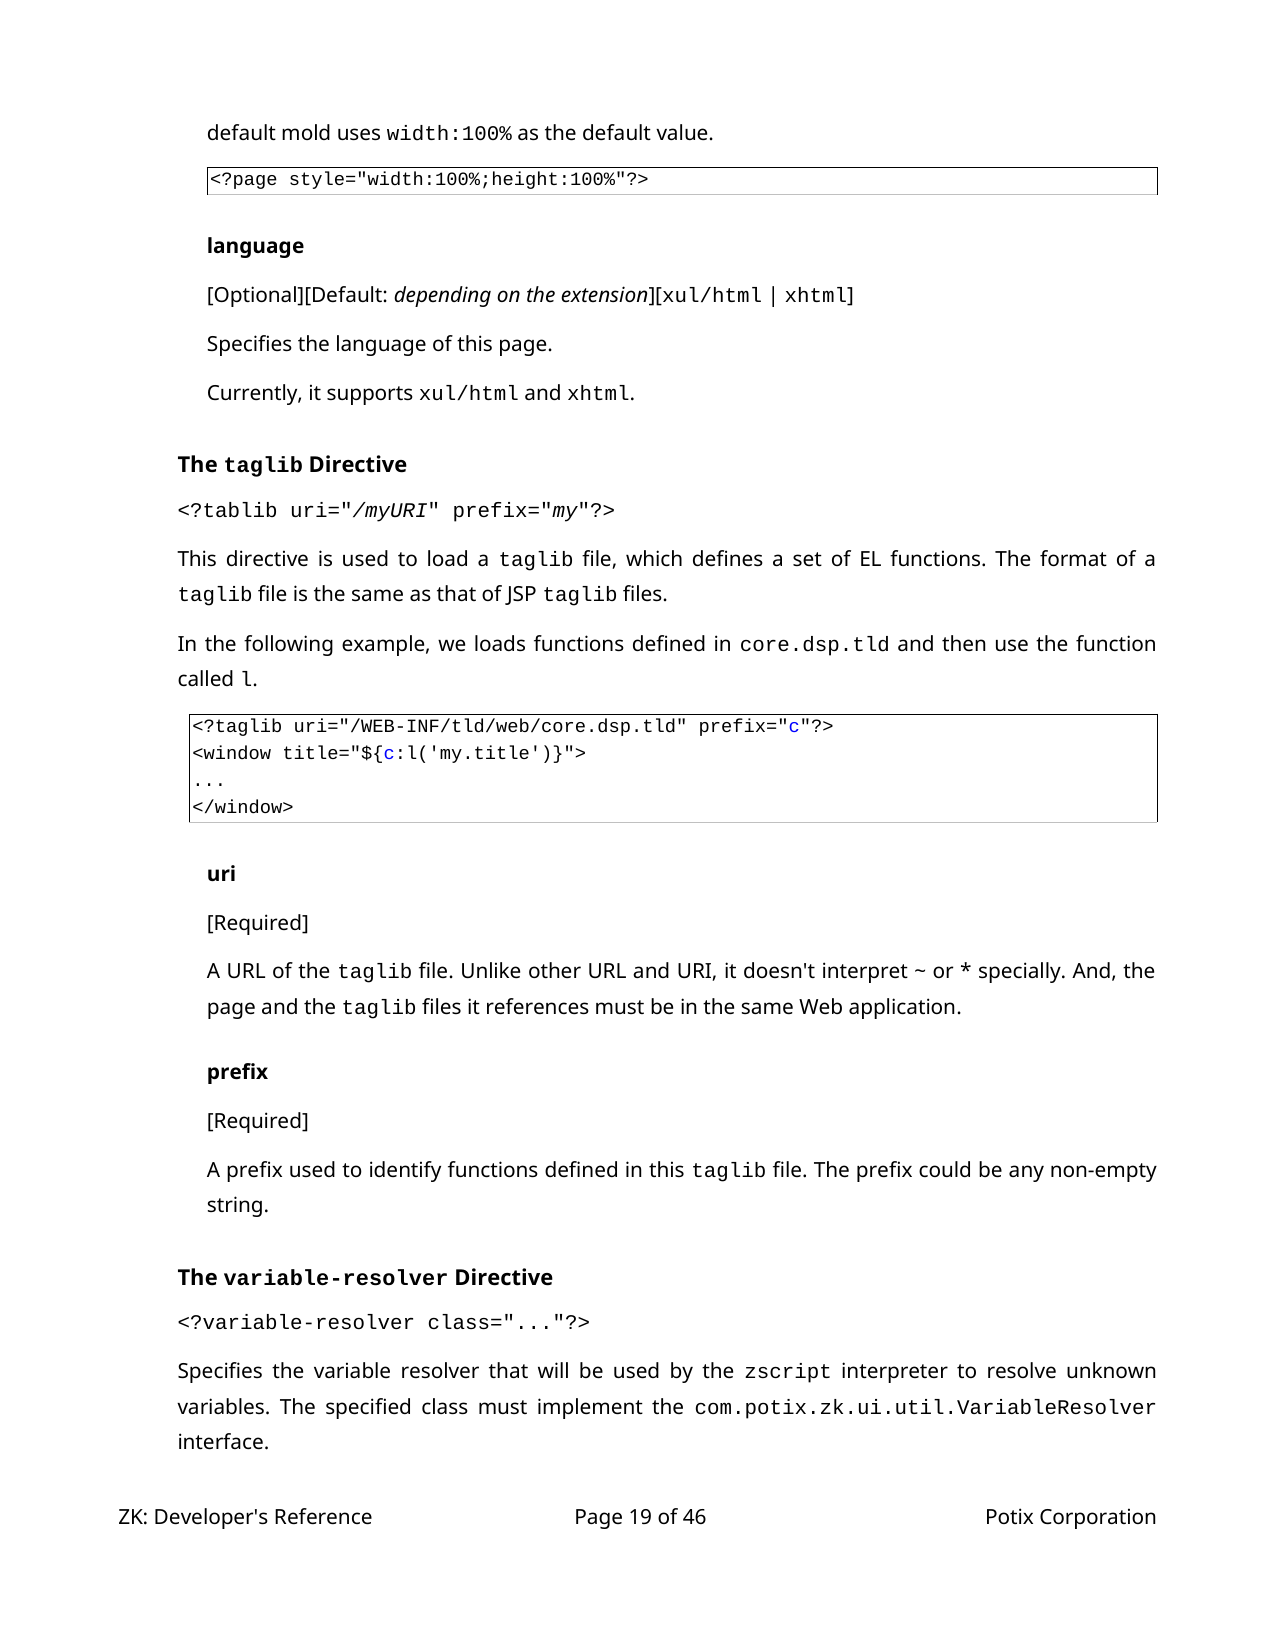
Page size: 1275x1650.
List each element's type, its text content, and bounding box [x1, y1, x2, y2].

subtitle The taglib Directive [177, 449, 1157, 479]
text <?taglib uri="/WEB-INF/tld/web/core.dsp.tld" prefix="c"?> [190, 715, 1157, 738]
subtitle The variable-resolver Directive [177, 1261, 1157, 1291]
text [Required] [207, 1106, 1157, 1134]
subtitle uri [207, 859, 1157, 887]
text [Optional][Default: depending on the extension][xul/html | xhtml] [207, 280, 1157, 309]
text Currently, it supports xul/html and xhtml. [207, 378, 1157, 407]
subtitle prefix [207, 1057, 1157, 1086]
text Specifies the language of this page. [207, 329, 1157, 357]
text <?tablib uri="/myURI" prefix="my"?> [177, 500, 1157, 523]
subtitle language [207, 231, 1157, 259]
text Specifies the variable resolver that will be used by the zscript interpreter to resolve unknown variables. The specified class must implement the com.potix.zk.ui.util.VariableResolver interface. [177, 1356, 1157, 1456]
text This directive is used to load a taglib file, which defines a set of EL functions. The format of a taglib file is the same as that of JSP taglib files. [177, 544, 1157, 608]
text <?page style="width:100%;height:100%"?> [208, 168, 1157, 194]
text <window title="${c:l('my.title')}"> [190, 741, 1157, 765]
text In the following example, we loads functions defined in core.dsp.tld and then use the function called l. [177, 629, 1157, 693]
text </window> [190, 795, 1157, 822]
text ... [190, 768, 1157, 792]
text A prefix used to identify functions defined in this taglib file. The prefix could be any non-empty string. [207, 1155, 1157, 1219]
text A URL of the taglib file. Unlike other URL and URI, it doesn't interpret ~ or * specially. And, the page and the taglib files it references must be in the same Web application. [207, 957, 1157, 1021]
text <?variable-resolver class="..."?> [177, 1312, 1157, 1336]
text [Required] [207, 908, 1157, 936]
text default mold uses width:100% as the default value. [207, 118, 1157, 147]
